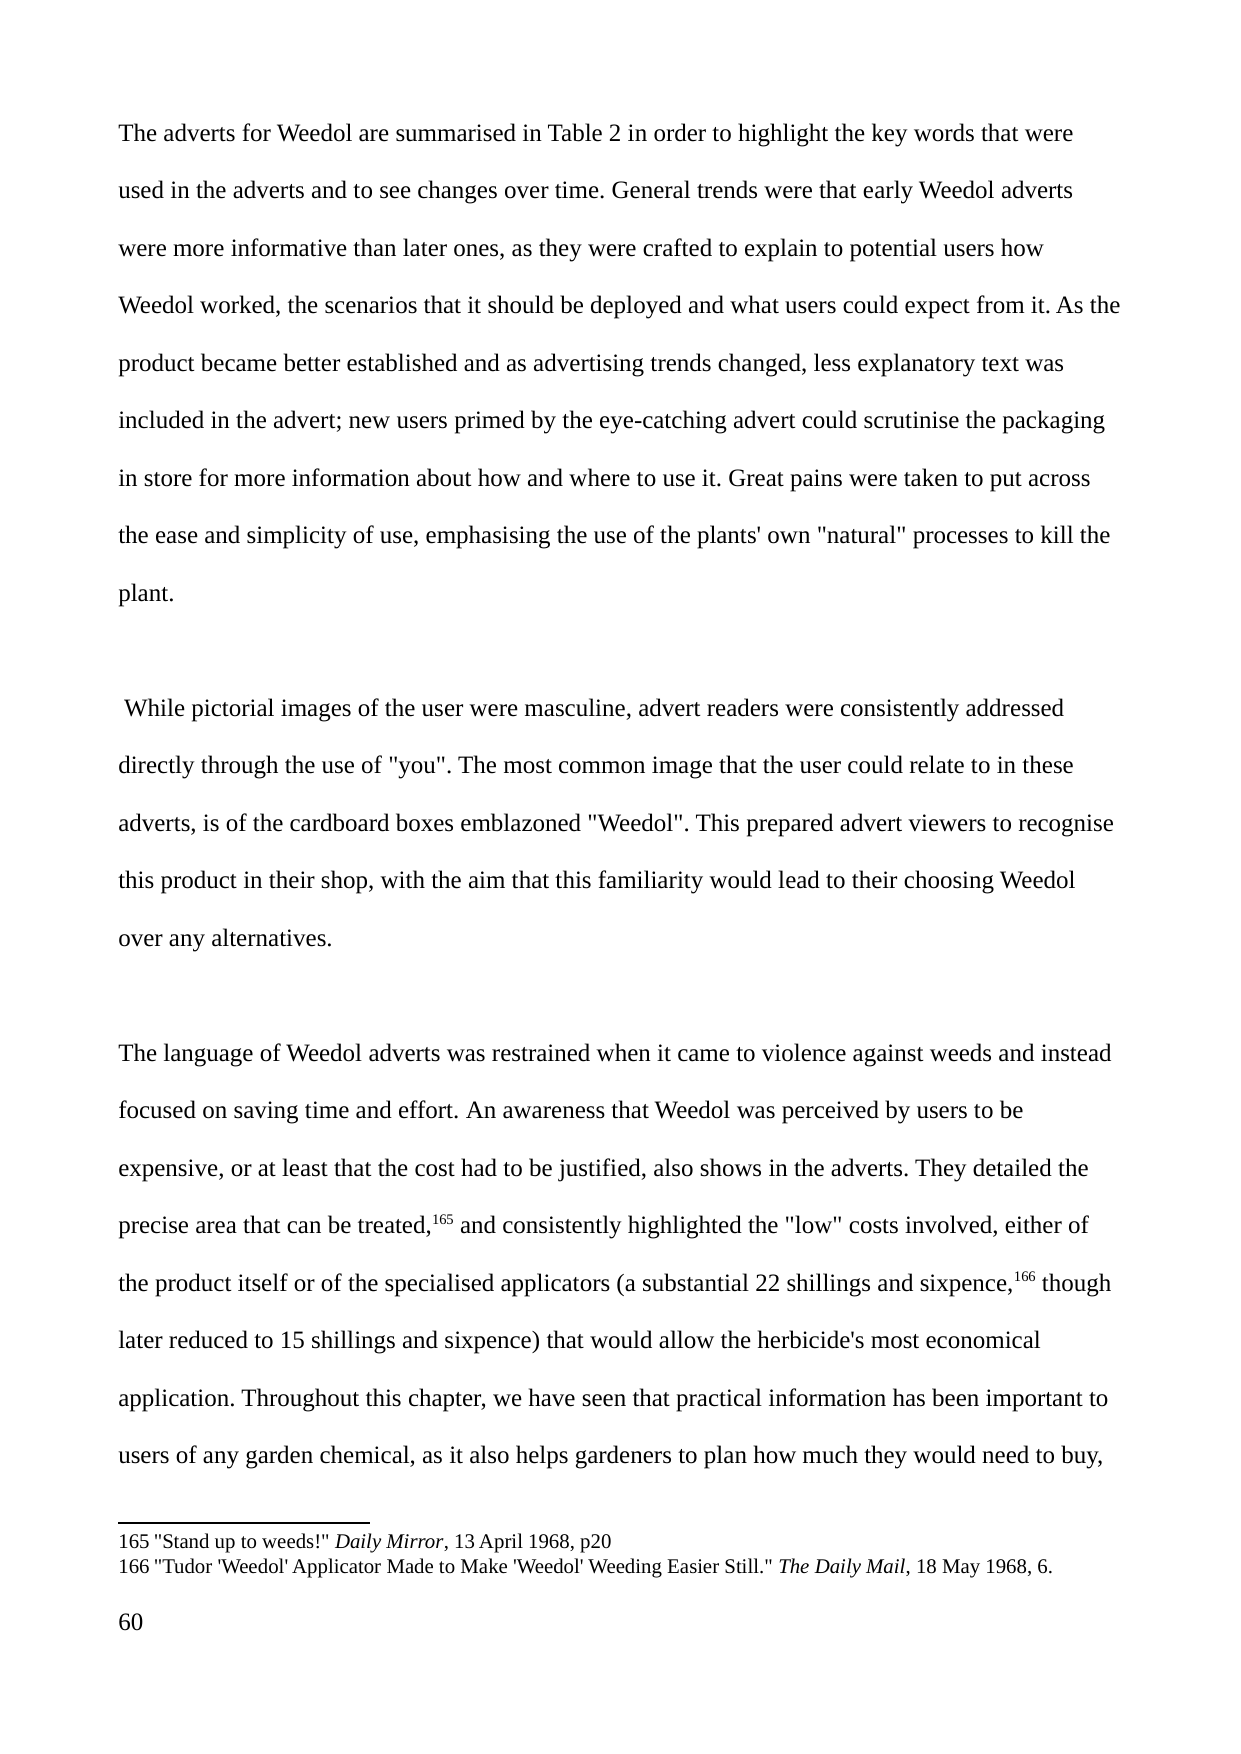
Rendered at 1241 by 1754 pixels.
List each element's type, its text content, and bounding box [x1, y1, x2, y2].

text "Tudor 'Weedol' Applicator Made to Make 'Weedol' Weeding Easier Still." The Daily Mail, 18 May 1968, 6. [118, 1553, 1122, 1578]
text While pictorial images of the user were masculine, advert readers were consistently addressed directly through the use of "you". The most common image that the user could relate to in these adverts, is of the cardboard boxes emblazoned "Weedol". This prepared advert viewers to recognise this product in their shop, with the aim that this familiarity would lead to their choosing Weedol over any alternatives. [118, 693, 1122, 952]
text The language of Weedol adverts was restrained when it came to violence against weeds and instead focused on saving time and effort. An awareness that Weedol was perceived by users to be expensive, or at least that the cost had to be justified, also shows in the adverts. They detailed the precise area that can be treated, and consistently highlighted the "low" costs involved, either of the product itself or of the specialised applicators (a substantial 22 shillings and sixpence, though later reduced to 15 shillings and sixpence) that would allow the herbicide's most economical application. Throughout this chapter, we have seen that practical information has been important to users of any garden chemical, as it also helps gardeners to plan how much they would need to buy, [118, 1038, 1122, 1469]
text "Stand up to weeds!" Daily Mirror, 13 April 1968, p20 [118, 1529, 1122, 1553]
text The adverts for Weedol are summarised in Table 2 in order to highlight the key words that were used in the adverts and to see changes over time. General trends were that early Weedol adverts were more informative than later ones, as they were crafted to explain to potential users how Weedol worked, the scenarios that it should be deployed and what users could expect from it. As the product became better established and as advertising trends changed, less explanatory text was included in the advert; new users primed by the eye-catching advert could scrutinise the packaging in store for more information about how and where to use it. Great pains were taken to put across the ease and simplicity of use, emphasising the use of the plants' own "natural" processes to kill the plant. [118, 118, 1122, 607]
